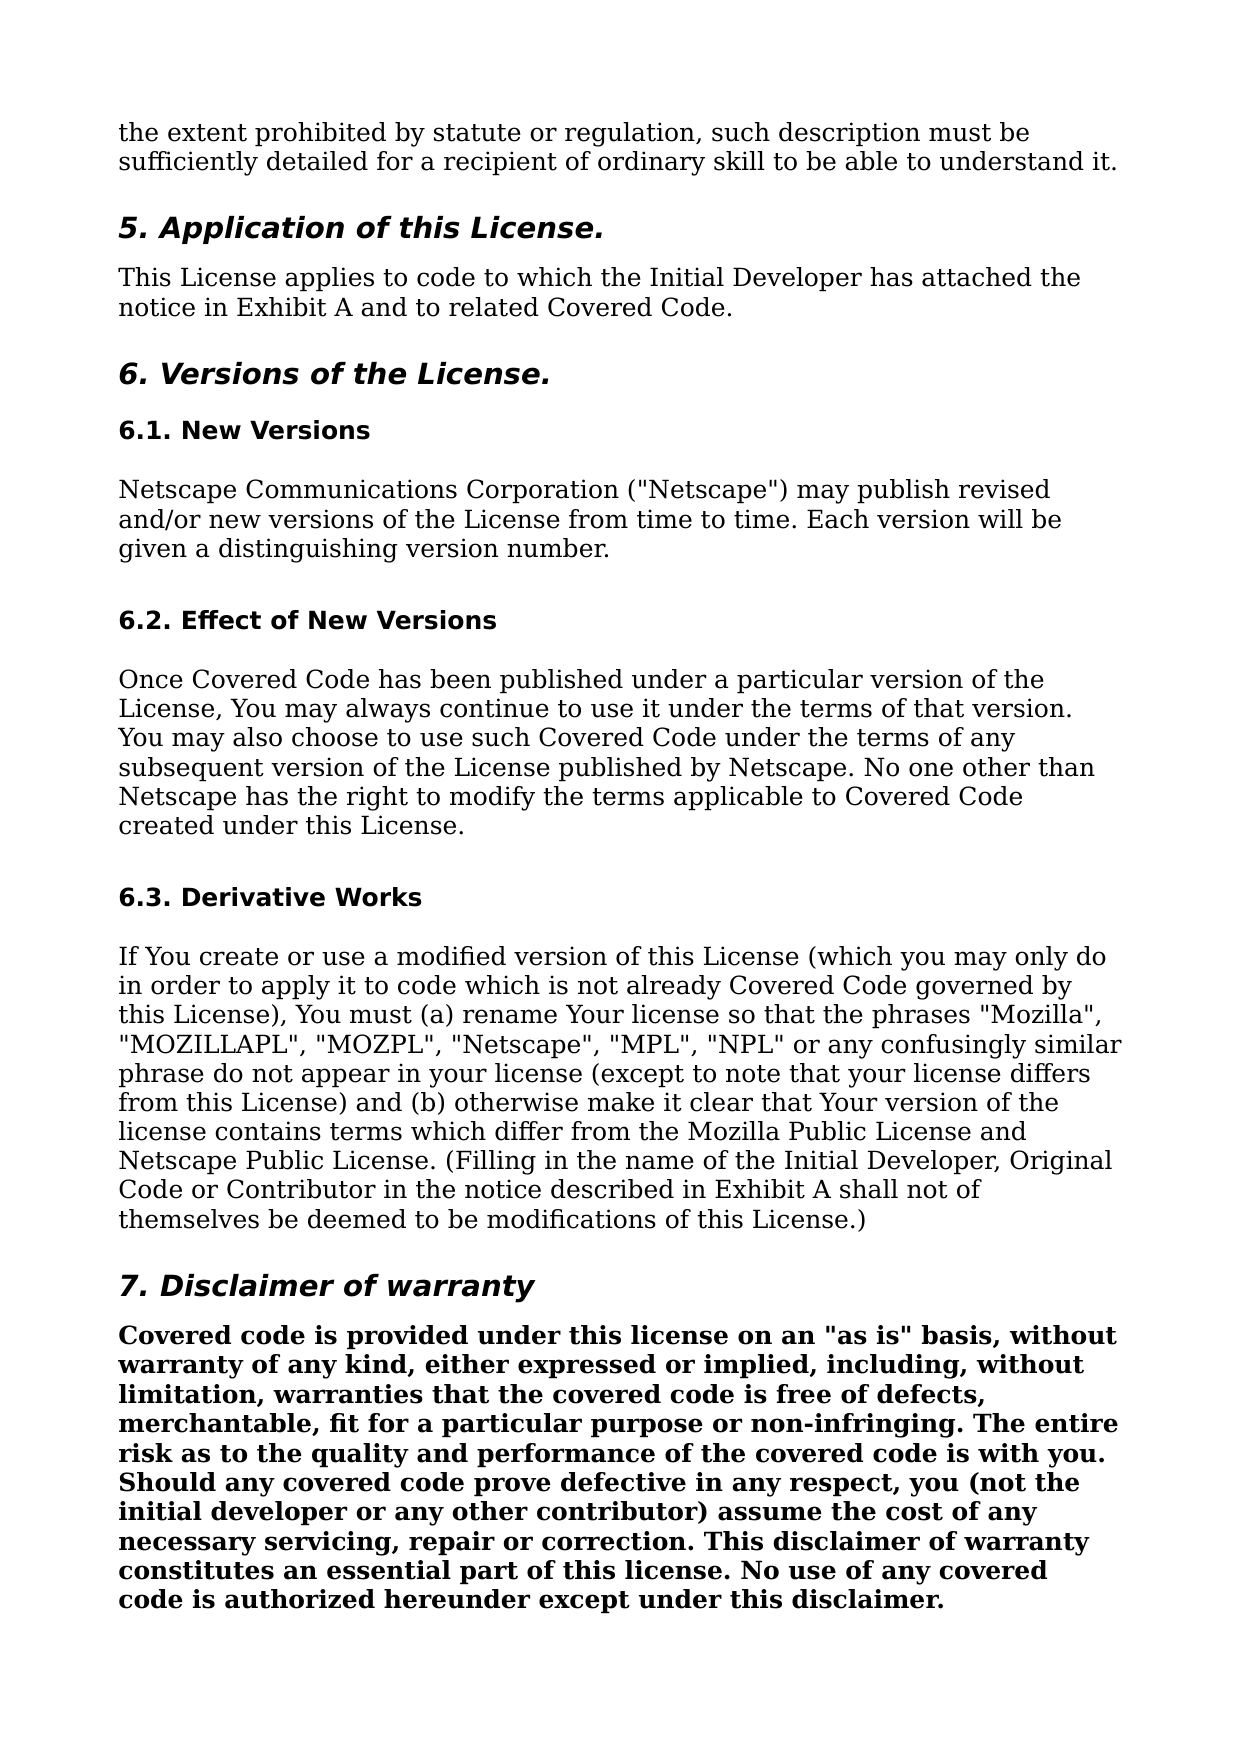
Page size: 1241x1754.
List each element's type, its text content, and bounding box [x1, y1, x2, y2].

text Covered code is provided under this license on an "as is" basis, without warranty of any kind, either expressed or implied, including, without limitation, warranties that the covered code is free of defects, merchantable, fit for a particular purpose or non-infringing. The entire risk as to the quality and performance of the covered code is with you. Should any covered code prove defective in any respect, you (not the initial developer or any other contributor) assume the cost of any necessary servicing, repair or correction. This disclaimer of warranty constitutes an essential part of this license. No use of any covered code is authorized hereunder except under this disclaimer. [118, 1321, 1122, 1615]
subtitle 6. Versions of the License. [118, 357, 1122, 391]
text the extent prohibited by statute or regulation, such description must be sufficiently detailed for a recipient of ordinary skill to be able to understand it. [118, 118, 1122, 176]
subtitle 6.3. Derivative Works [118, 883, 1122, 912]
text Netscape Communications Corporation ("Netscape") may publish revised and/or new versions of the License from time to time. Each version will be given a distinguishing version number. [118, 476, 1122, 563]
text Once Covered Code has been published under a particular version of the License, You may always continue to use it under the terms of that version. You may also choose to use such Covered Code under the terms of any subsequent version of the License published by Netscape. No one other than Netscape has the right to modify the terms applicable to Covered Code created under this License. [118, 665, 1122, 840]
subtitle 6.2. Effect of New Versions [118, 606, 1122, 635]
text If You create or use a modified version of this License (which you may only do in order to apply it to code which is not already Covered Code governed by this License), You must (a) rename Your license so that the phrases "Mozilla", "MOZILLAPL", "MOZPL", "Netscape", "MPL", "NPL" or any confusingly similar phrase do not appear in your license (except to note that your license differs from this License) and (b) otherwise make it clear that Your version of the license contains terms which differ from the Mozilla Public License and Netscape Public License. (Filling in the name of the Initial Developer, Original Code or Contributor in the notice described in Exhibit A shall not of themselves be deemed to be modifications of this License.) [118, 942, 1122, 1234]
text This License applies to code to which the Initial Developer has attached the notice in Exhibit A and to related Covered Code. [118, 263, 1122, 322]
subtitle 7. Disclaimer of warranty [118, 1269, 1122, 1303]
subtitle 5. Application of this License. [118, 212, 1122, 246]
subtitle 6.1. New Versions [118, 416, 1122, 445]
